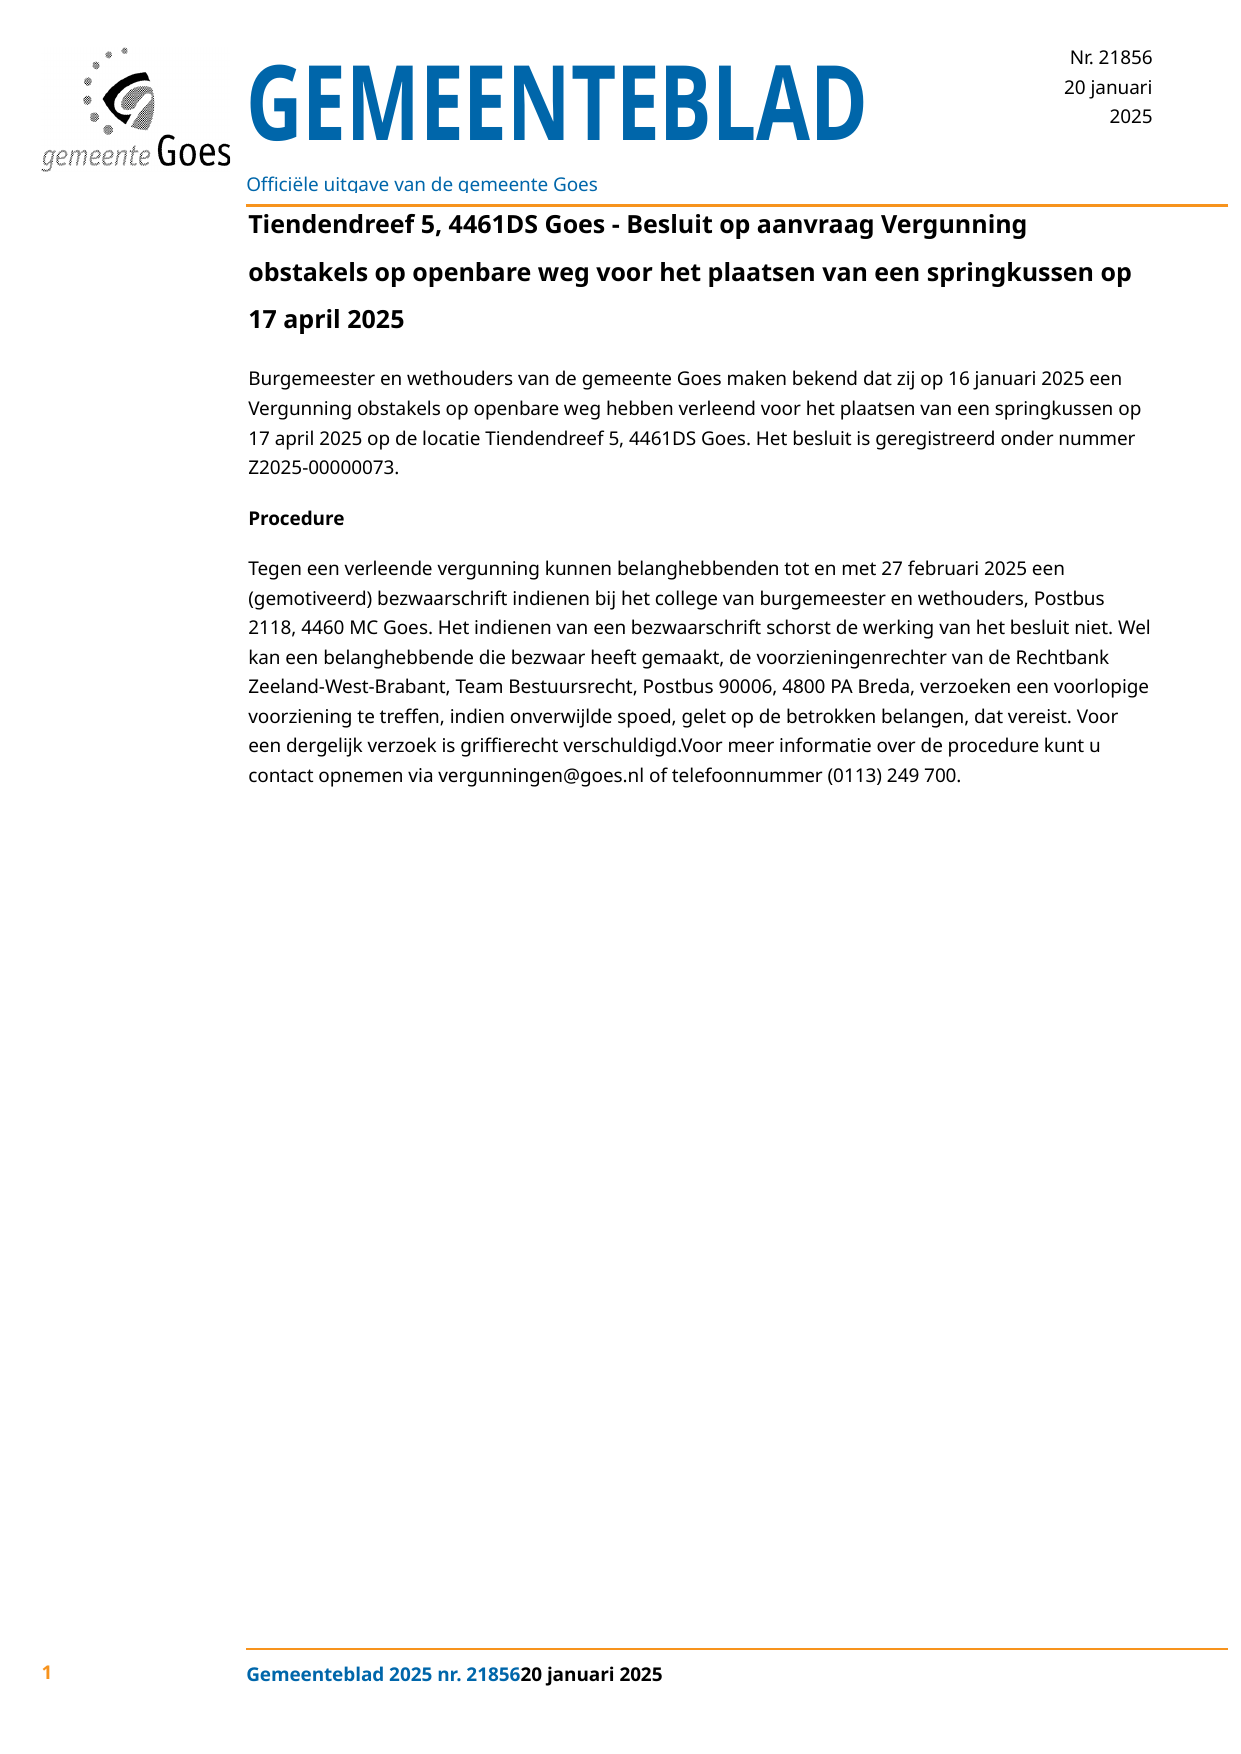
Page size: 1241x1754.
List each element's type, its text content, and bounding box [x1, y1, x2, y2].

text Tegen een verleende vergunning kunnen belanghebbenden tot en met 27 februari 2025 een (gemotiveerd) bezwaarschrift indienen bij het college van burgemeester en wethouders, Postbus 2118, 4460 MC Goes. Het indienen van een bezwaarschrift schorst de werking van het besluit niet. Wel kan een belanghebbende die bezwaar heeft gemaakt, de voorzieningenrechter van de Rechtbank Zeeland-West-Brabant, Team Bestuursrecht, Postbus 90006, 4800 PA Breda, verzoeken een voorlopige voorziening te treffen, indien onverwijlde spoed, gelet op de betrokken belangen, dat vereist. Voor een dergelijk verzoek is griffierecht verschuldigd.Voor meer informatie over de procedure kunt u contact opnemen via vergunningen@goes.nl of telefoonnummer (0113) 249 700. [248, 555, 1152, 788]
picture [41, 47, 231, 172]
text Burgemeester en wethouders van de gemeente Goes maken bekend dat zij op 16 januari 2025 een Vergunning obstakels op openbare weg hebben verleend voor het plaatsen van een springkussen op 17 april 2025 op de locatie Tiendendreef 5, 4461DS Goes. Het besluit is geregistreerd onder nummer Z2025-00000073. [248, 366, 1152, 480]
text Procedure [248, 505, 1152, 530]
text Tiendendreef 5, 4461DS Goes - Besluit op aanvraag Vergunning obstakels op openbare weg voor het plaatsen van een springkussen op 17 april 2025 [248, 207, 1152, 336]
